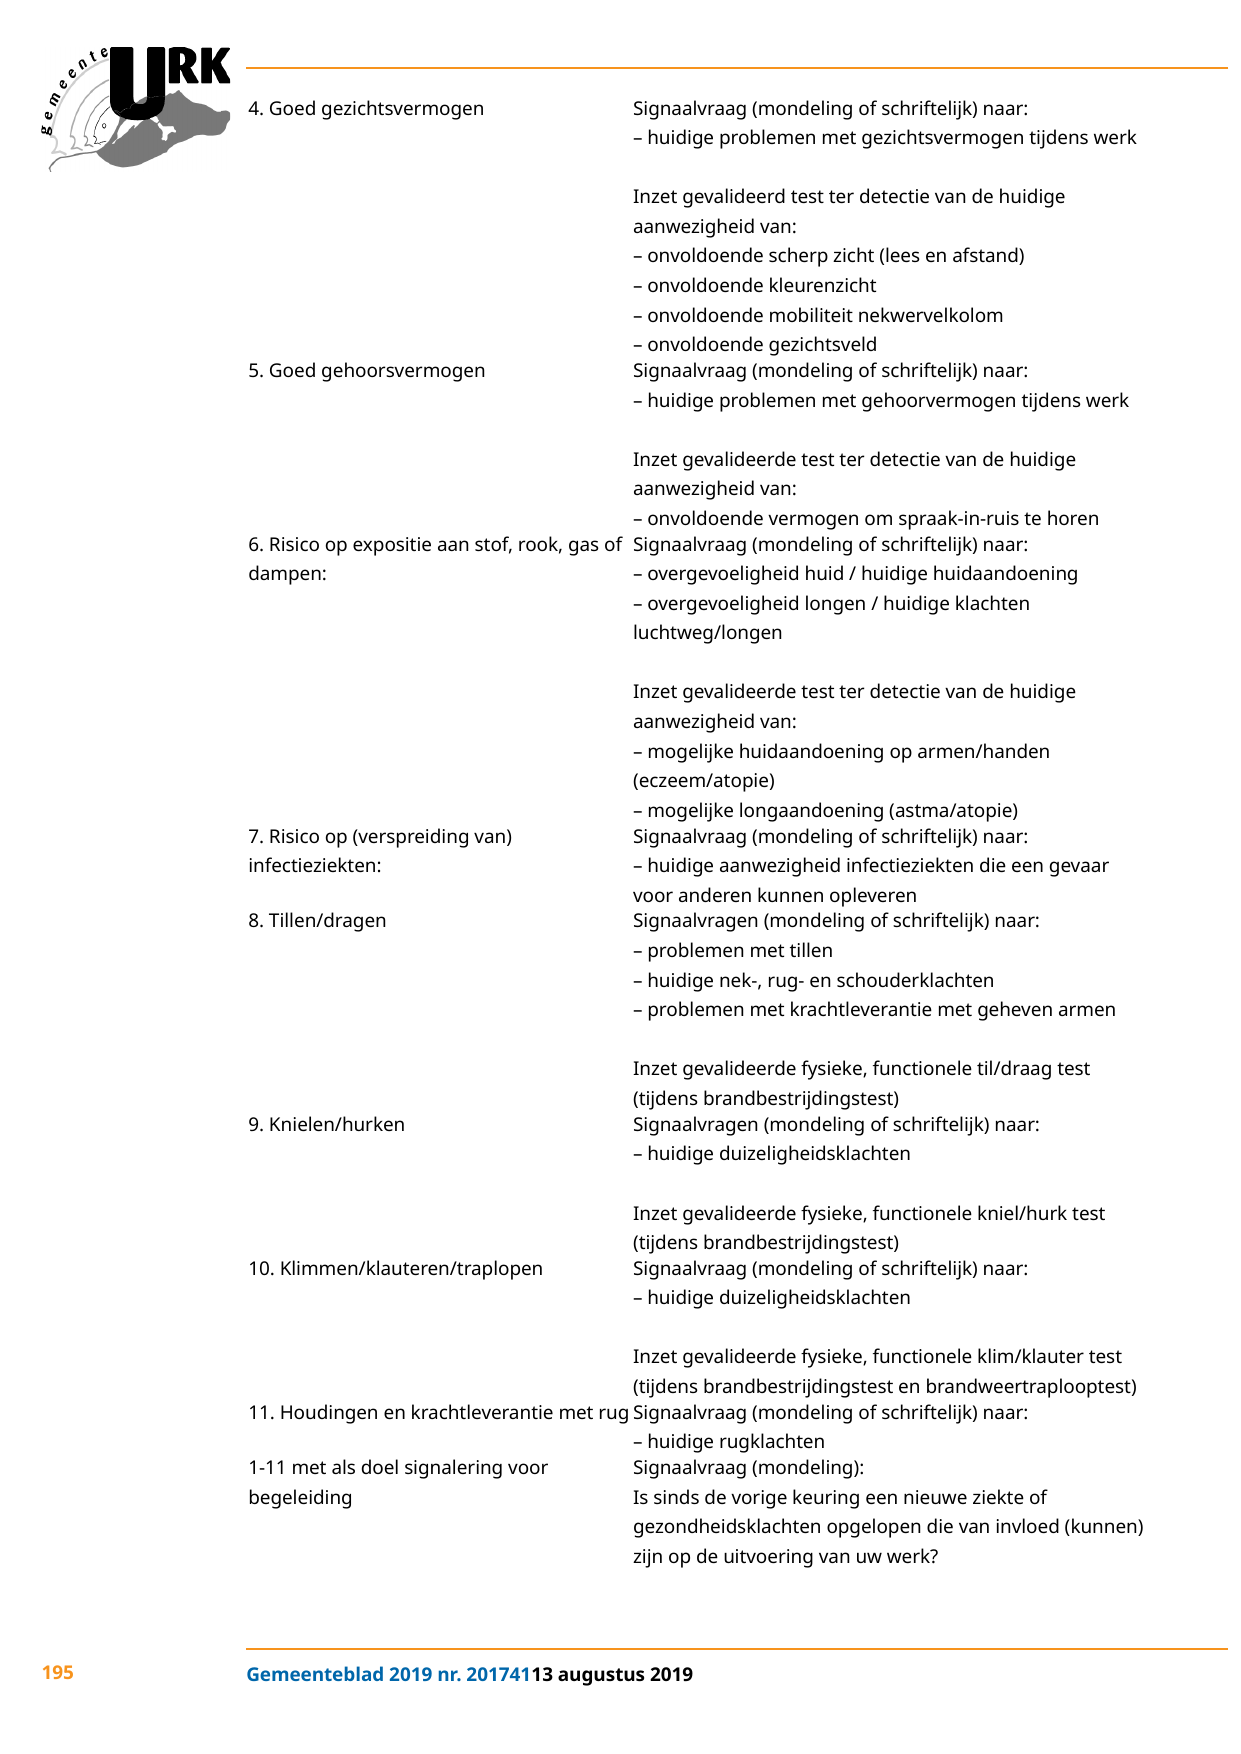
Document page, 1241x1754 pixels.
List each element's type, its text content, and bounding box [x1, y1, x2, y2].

table_cell Signaalvraag (mondeling of schriftelijk) naar: – huidige duizeligheidsklachten Inzet gevalideerde fysieke, functionele klim/klauter test (tijdens brandbestrijdingstest en brandweertraplooptest) [633, 1255, 1152, 1399]
table_cell 4. Goed gezichtsvermogen [248, 95, 633, 357]
table_cell Signaalvraag (mondeling): Is sinds de vorige keuring een nieuwe ziekte of gezondheidsklachten opgelopen die van invloed (kunnen) zijn op de uitvoering van uw werk? [633, 1454, 1152, 1598]
table_cell Signaalvragen (mondeling of schriftelijk) naar: – problemen met tillen – huidige nek-, rug- en schouderklachten – problemen met krachtleverantie met geheven armen Inzet gevalideerde fysieke, functionele til/draag test (tijdens brandbestrijdingstest) [633, 908, 1152, 1111]
table_cell Signaalvraag (mondeling of schriftelijk) naar: – huidige rugklachten [633, 1399, 1152, 1454]
picture [41, 47, 231, 172]
table_cell 9. Knielen/hurken [248, 1111, 633, 1255]
table_cell 7. Risico op (verspreiding van) infectieziekten: [248, 823, 633, 908]
table_cell 5. Goed gehoorsvermogen [248, 357, 633, 531]
table_cell 10. Klimmen/klauteren/traplopen [248, 1255, 633, 1399]
table_cell 6. Risico op expositie aan stof, rook, gas of dampen: [248, 531, 633, 823]
table_cell 8. Tillen/dragen [248, 908, 633, 1111]
table_cell Signaalvraag (mondeling of schriftelijk) naar: – huidige aanwezigheid infectieziekten die een gevaar voor anderen kunnen opleveren [633, 823, 1152, 908]
table_cell Signaalvragen (mondeling of schriftelijk) naar: – huidige duizeligheidsklachten Inzet gevalideerde fysieke, functionele kniel/hurk test (tijdens brandbestrijdingstest) [633, 1111, 1152, 1255]
table_cell Signaalvraag (mondeling of schriftelijk) naar: – overgevoeligheid huid / huidige huidaandoening – overgevoeligheid longen / huidige klachten luchtweg/longen Inzet gevalideerde test ter detectie van de huidige aanwezigheid van: – mogelijke huidaandoening op armen/handen (eczeem/atopie) – mogelijke longaandoening (astma/atopie) [633, 531, 1152, 823]
table_cell 1-11 met als doel signalering voor begeleiding [248, 1454, 633, 1598]
table_cell Signaalvraag (mondeling of schriftelijk) naar: – huidige problemen met gehoorvermogen tijdens werk Inzet gevalideerde test ter detectie van de huidige aanwezigheid van: – onvoldoende vermogen om spraak-in-ruis te horen [633, 357, 1152, 531]
table_cell 11. Houdingen en krachtleverantie met rug [248, 1399, 633, 1454]
table_cell Signaalvraag (mondeling of schriftelijk) naar: – huidige problemen met gezichtsvermogen tijdens werk Inzet gevalideerd test ter detectie van de huidige aanwezigheid van: – onvoldoende scherp zicht (lees en afstand) – onvoldoende kleurenzicht – onvoldoende mobiliteit nekwervelkolom – onvoldoende gezichtsveld [633, 95, 1152, 357]
